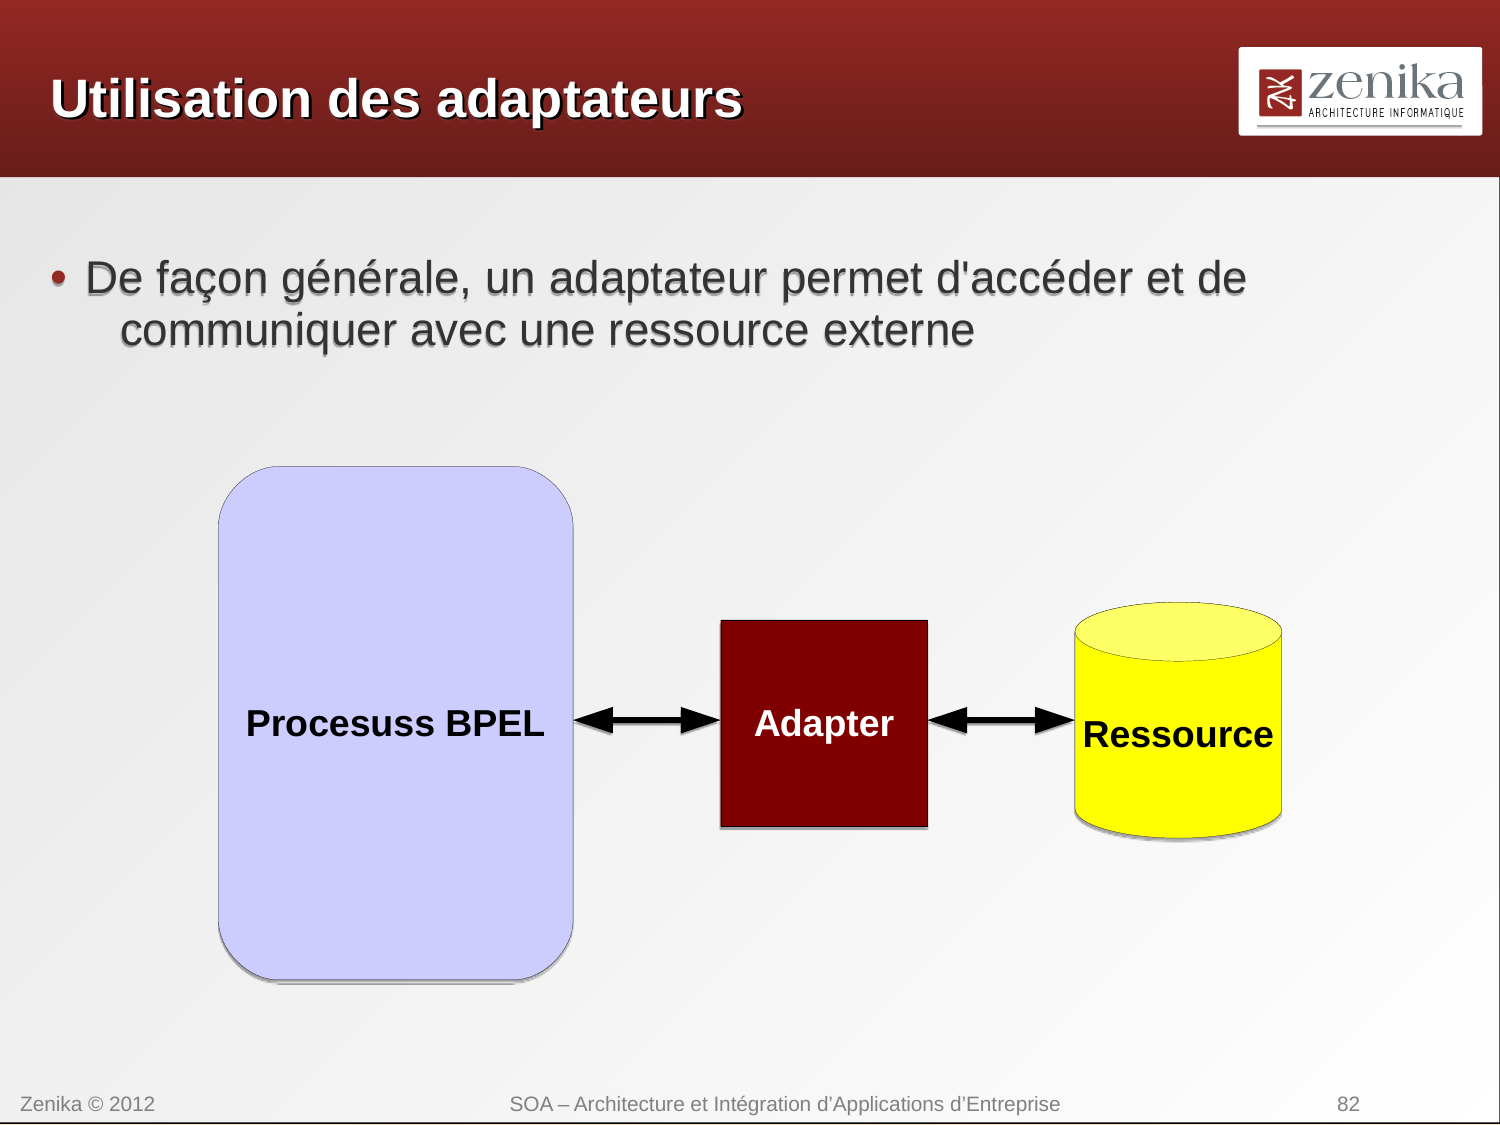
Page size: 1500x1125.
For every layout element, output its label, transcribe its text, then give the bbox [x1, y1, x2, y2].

subtitle De façon générale, un adaptateur permet d'accéder et de communiquer avec une ressource externe [50, 249, 1435, 1079]
title Utilisation des adaptateurs [50, 22, 1206, 172]
